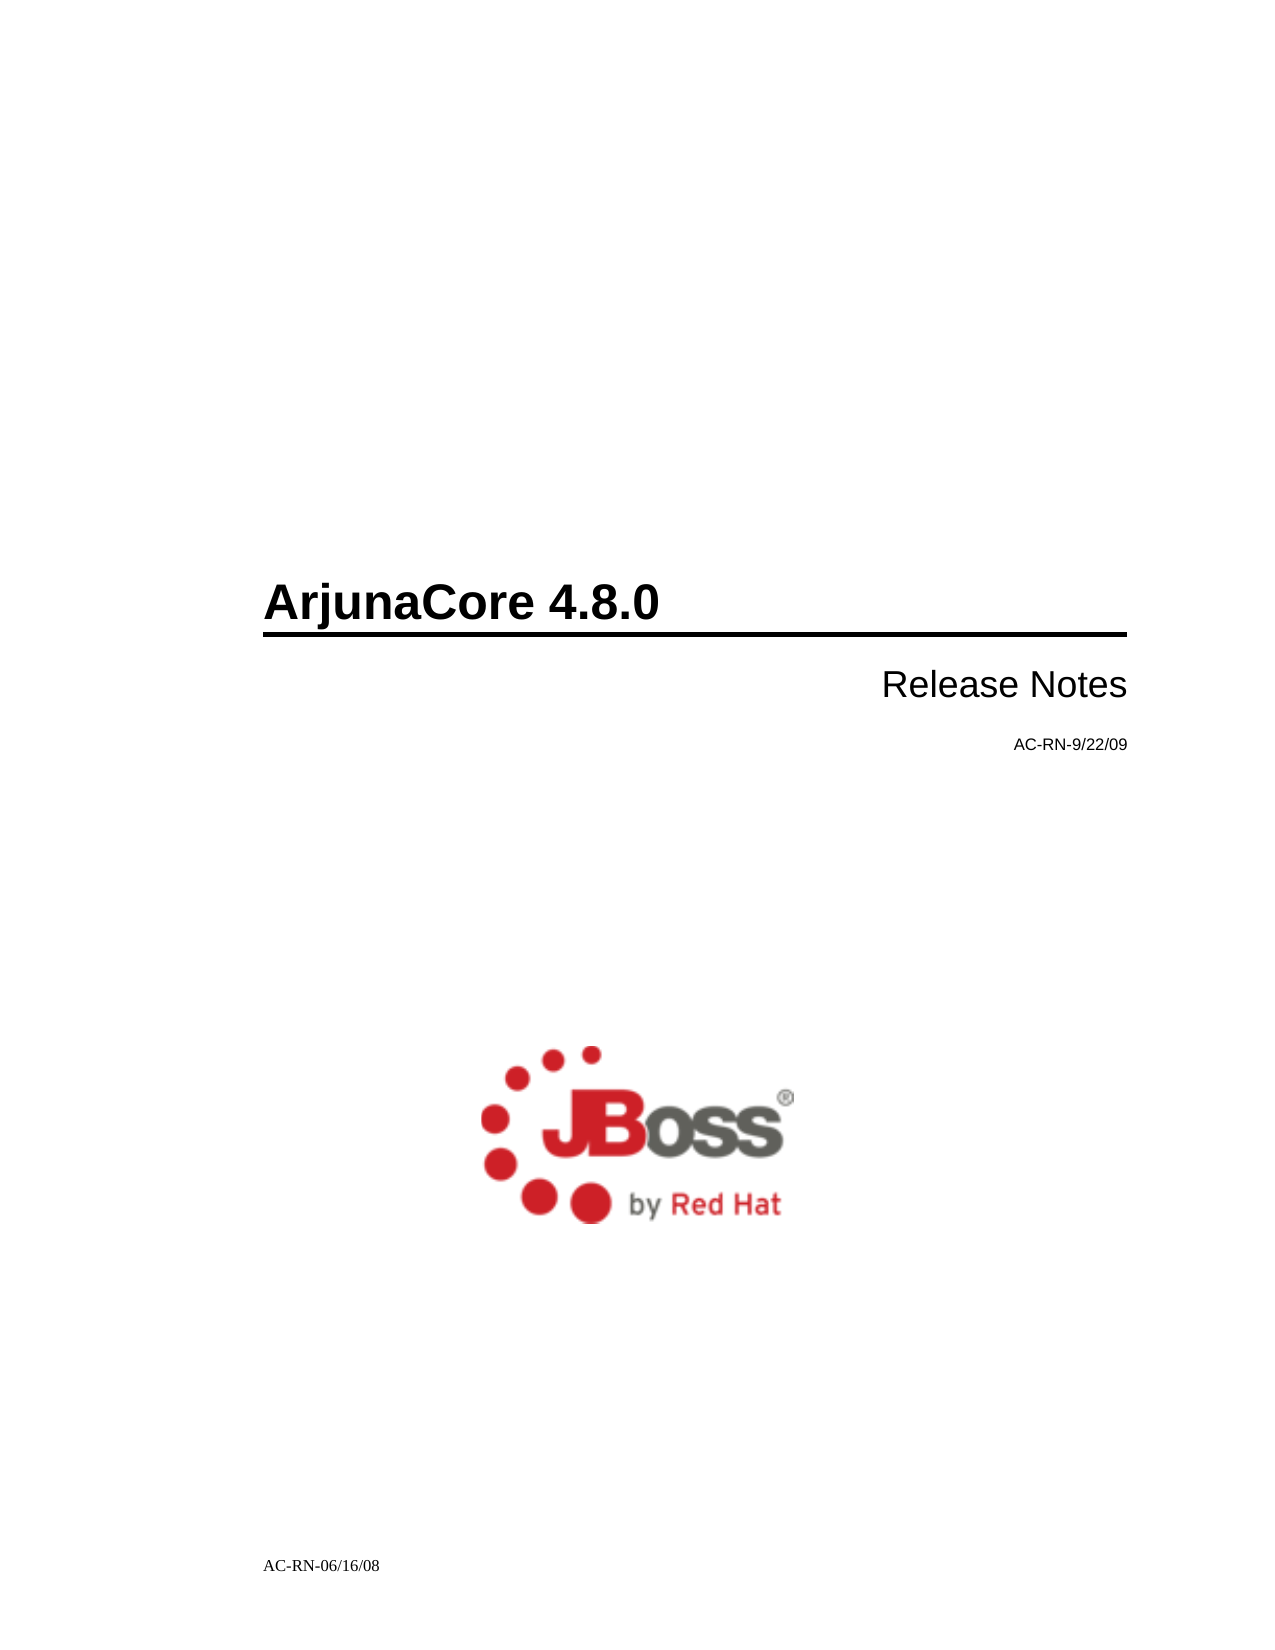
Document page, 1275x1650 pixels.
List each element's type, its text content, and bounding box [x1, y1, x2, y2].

picture [481, 1046, 794, 1224]
text AC-RN-9/22/09 [263, 735, 1127, 754]
title ArjunaCore 4.8.0 [263, 573, 1127, 632]
subtitle Release Notes [263, 662, 1127, 706]
